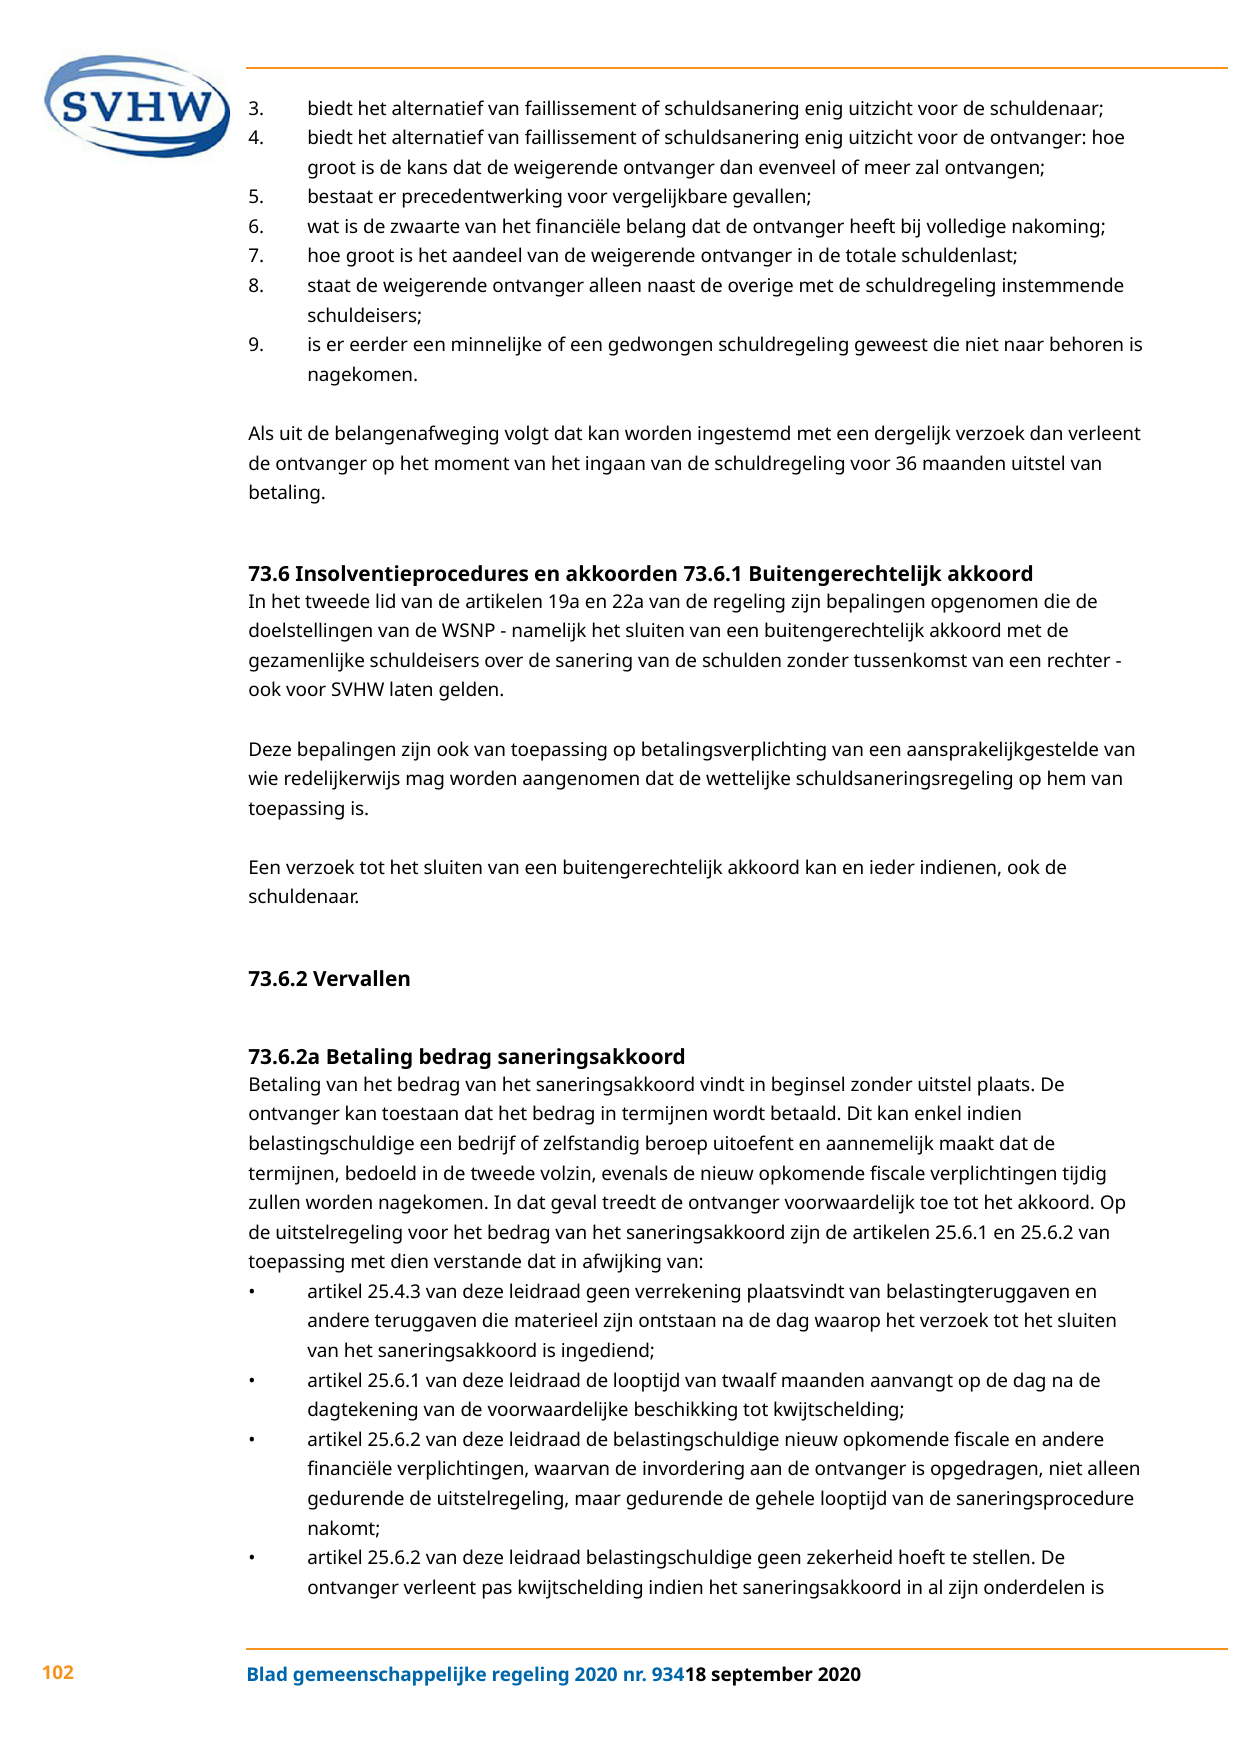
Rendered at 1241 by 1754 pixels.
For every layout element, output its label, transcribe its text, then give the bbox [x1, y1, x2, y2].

list hoe groot is het aandeel van de weigerende ontvanger in de totale schuldenlast; [248, 243, 1152, 268]
text 73.6.2a Betaling bedrag saneringsakkoord [248, 1042, 1152, 1071]
list is er eerder een minnelijke of een gedwongen schuldregeling geweest die niet naar behoren is nagekomen. [248, 331, 1152, 387]
text In het tweede lid van de artikelen 19a en 22a van de regeling zijn bepalingen opgenomen die de doelstellingen van de WSNP - namelijk het sluiten van een buitengerechtelijk akkoord met de gezamenlijke schuldeisers over de sanering van de schulden zonder tussenkomst van een rechter - ook voor SVHW laten gelden. [248, 588, 1152, 702]
text Deze bepalingen zijn ook van toepassing op betalingsverplichting van een aansprakelijkgestelde van wie redelijkerwijs mag worden aangenomen dat de wettelijke schuldsaneringsregeling op hem van toepassing is. [248, 736, 1152, 821]
text 73.6.2 Vervallen [248, 964, 1152, 992]
list biedt het alternatief van faillissement of schuldsanering enig uitzicht voor de ontvanger: hoe groot is de kans dat de weigerende ontvanger dan evenveel of meer zal ontvangen; [248, 124, 1152, 180]
text Een verzoek tot het sluiten van een buitengerechtelijk akkoord kan en ieder indienen, ook de schuldenaar. [248, 854, 1152, 909]
picture [41, 47, 231, 172]
list staat de weigerende ontvanger alleen naast de overige met de schuldregeling instemmende schuldeisers; [248, 272, 1152, 328]
text Als uit de belangenafweging volgt dat kan worden ingestemd met een dergelijk verzoek dan verleent de ontvanger op het moment van het ingaan van de schuldregeling voor 36 maanden uitstel van betaling. [248, 420, 1152, 505]
list artikel 25.6.2 van deze leidraad belastingschuldige geen zekerheid hoeft te stellen. De ontvanger verleent pas kwijtschelding indien het saneringsakkoord in al zijn onderdelen is [248, 1544, 1152, 1599]
list biedt het alternatief van faillissement of schuldsanering enig uitzicht voor de schuldenaar; [248, 95, 1152, 121]
list artikel 25.6.1 van deze leidraad de looptijd van twaalf maanden aanvangt op de dag na de dagtekening van de voorwaardelijke beschikking tot kwijtschelding; [248, 1367, 1152, 1422]
list wat is de zwaarte van het financiële belang dat de ontvanger heeft bij volledige nakoming; [248, 213, 1152, 239]
list artikel 25.6.2 van deze leidraad de belastingschuldige nieuw opkomende fiscale en andere financiële verplichtingen, waarvan de invordering aan de ontvanger is opgedragen, niet alleen gedurende de uitstelregeling, maar gedurende de gehele looptijd van de saneringsprocedure nakomt; [248, 1426, 1152, 1540]
text 73.6 Insolventieprocedures en akkoorden 73.6.1 Buitengerechtelijk akkoord [248, 559, 1152, 588]
text Betaling van het bedrag van het saneringsakkoord vindt in beginsel zonder uitstel plaats. De ontvanger kan toestaan dat het bedrag in termijnen wordt betaald. Dit kan enkel indien belastingschuldige een bedrijf of zelfstandig beroep uitoefent en aannemelijk maakt dat de termijnen, bedoeld in de tweede volzin, evenals de nieuw opkomende fiscale verplichtingen tijdig zullen worden nagekomen. In dat geval treedt de ontvanger voorwaardelijk toe tot het akkoord. Op de uitstelregeling voor het bedrag van het saneringsakkoord zijn de artikelen 25.6.1 en 25.6.2 van toepassing met dien verstande dat in afwijking van: [248, 1071, 1152, 1274]
list artikel 25.4.3 van deze leidraad geen verrekening plaatsvindt van belastingteruggaven en andere teruggaven die materieel zijn ontstaan na de dag waarop het verzoek tot het sluiten van het saneringsakkoord is ingediend; [248, 1278, 1152, 1363]
list bestaat er precedentwerking voor vergelijkbare gevallen; [248, 183, 1152, 209]
